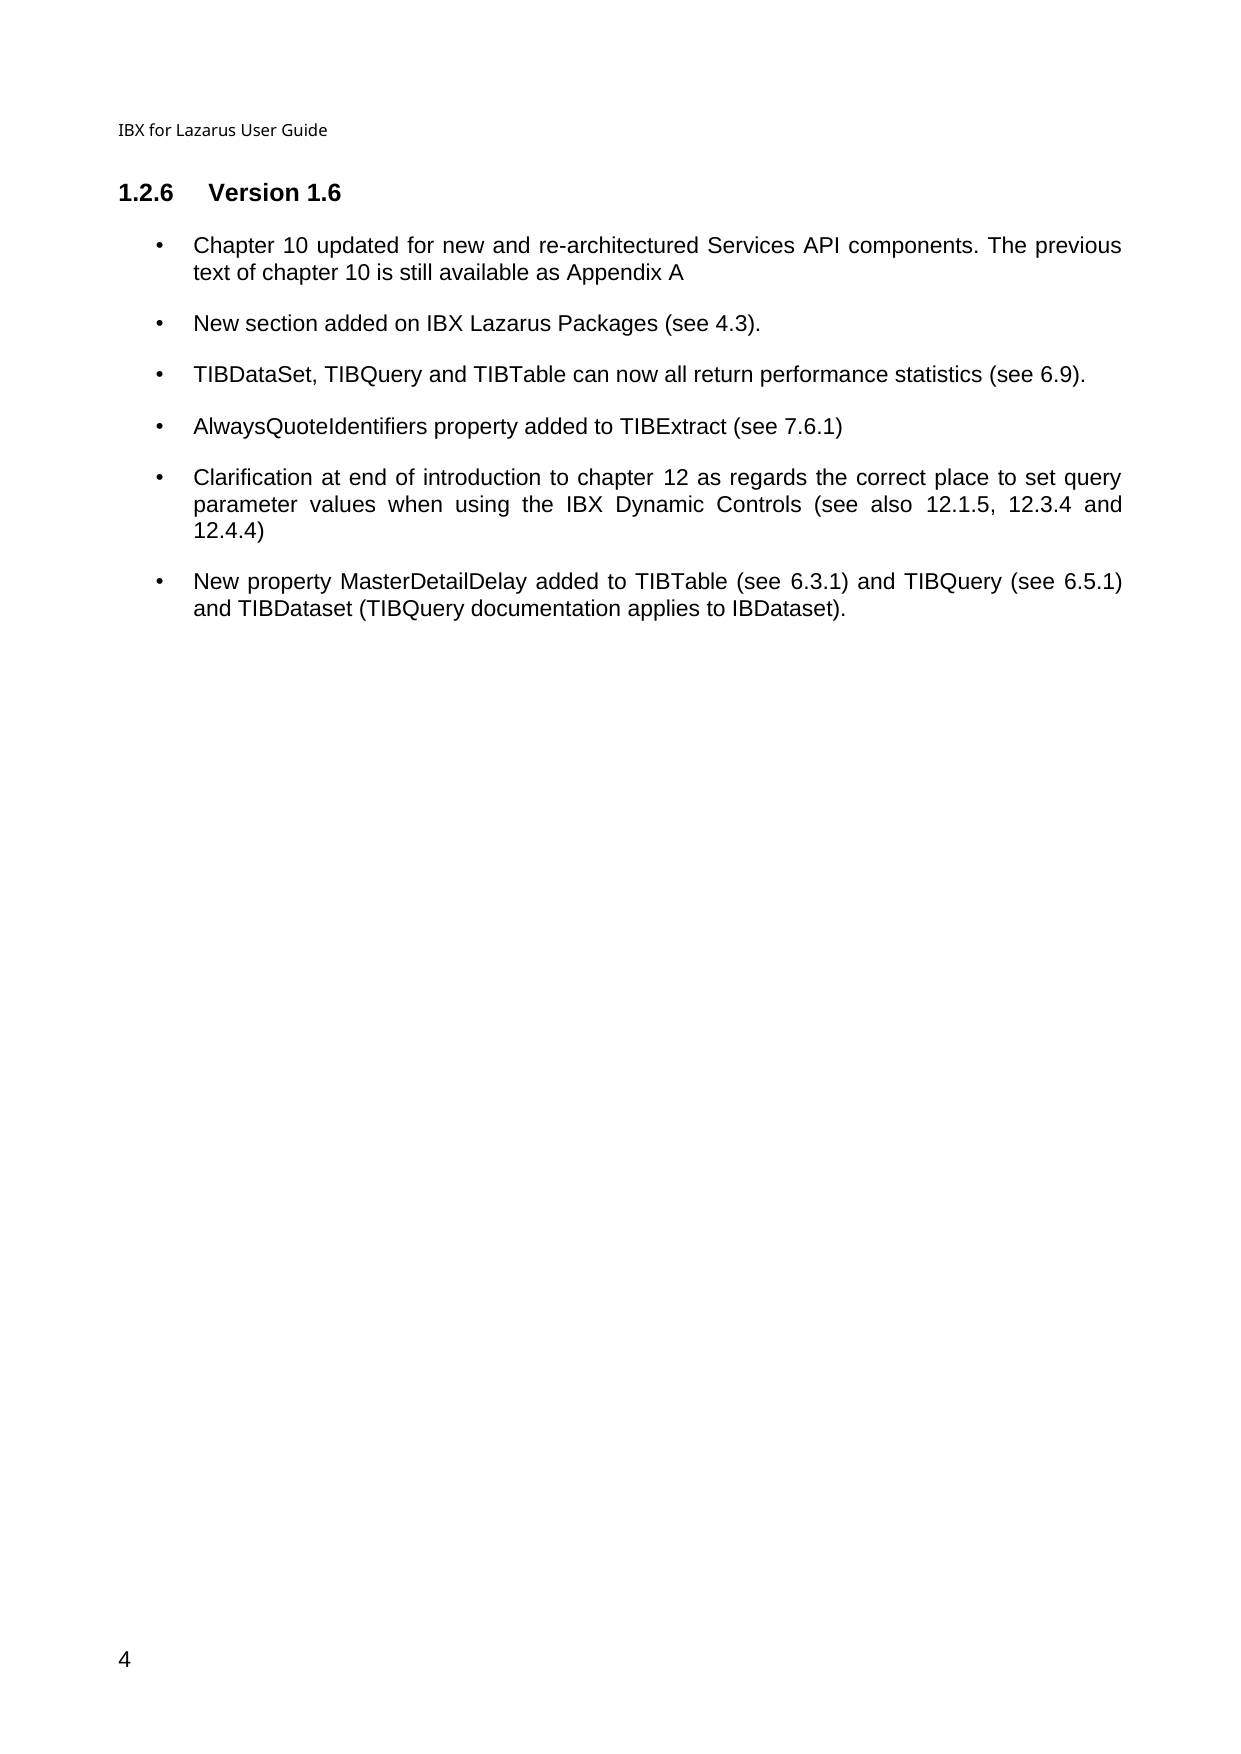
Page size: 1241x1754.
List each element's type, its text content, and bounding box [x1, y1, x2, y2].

list New property MasterDetailDelay added to TIBTable (see 6.3.1) and TIBQuery (see 6.5.1) and TIBDataset (TIBQuery documentation applies to IBDataset). [156, 568, 1122, 621]
list TIBDataSet, TIBQuery and TIBTable can now all return performance statistics (see 6.9). [156, 361, 1122, 388]
list Clarification at end of introduction to chapter 12 as regards the correct place to set query parameter values when using the IBX Dynamic Controls (see also 12.1.5, 12.3.4 and 12.4.4) [156, 464, 1122, 543]
subtitle Version 1.6 [118, 178, 1122, 207]
list AlwaysQuoteIdentifiers property added to TIBExtract (see 7.6.1) [156, 413, 1122, 439]
list Chapter 10 updated for new and re-architectured Services API components. The previous text of chapter 10 is still available as Appendix A. [156, 232, 1122, 285]
list New section added on IBX Lazarus Packages (see 4.3). [156, 310, 1122, 336]
